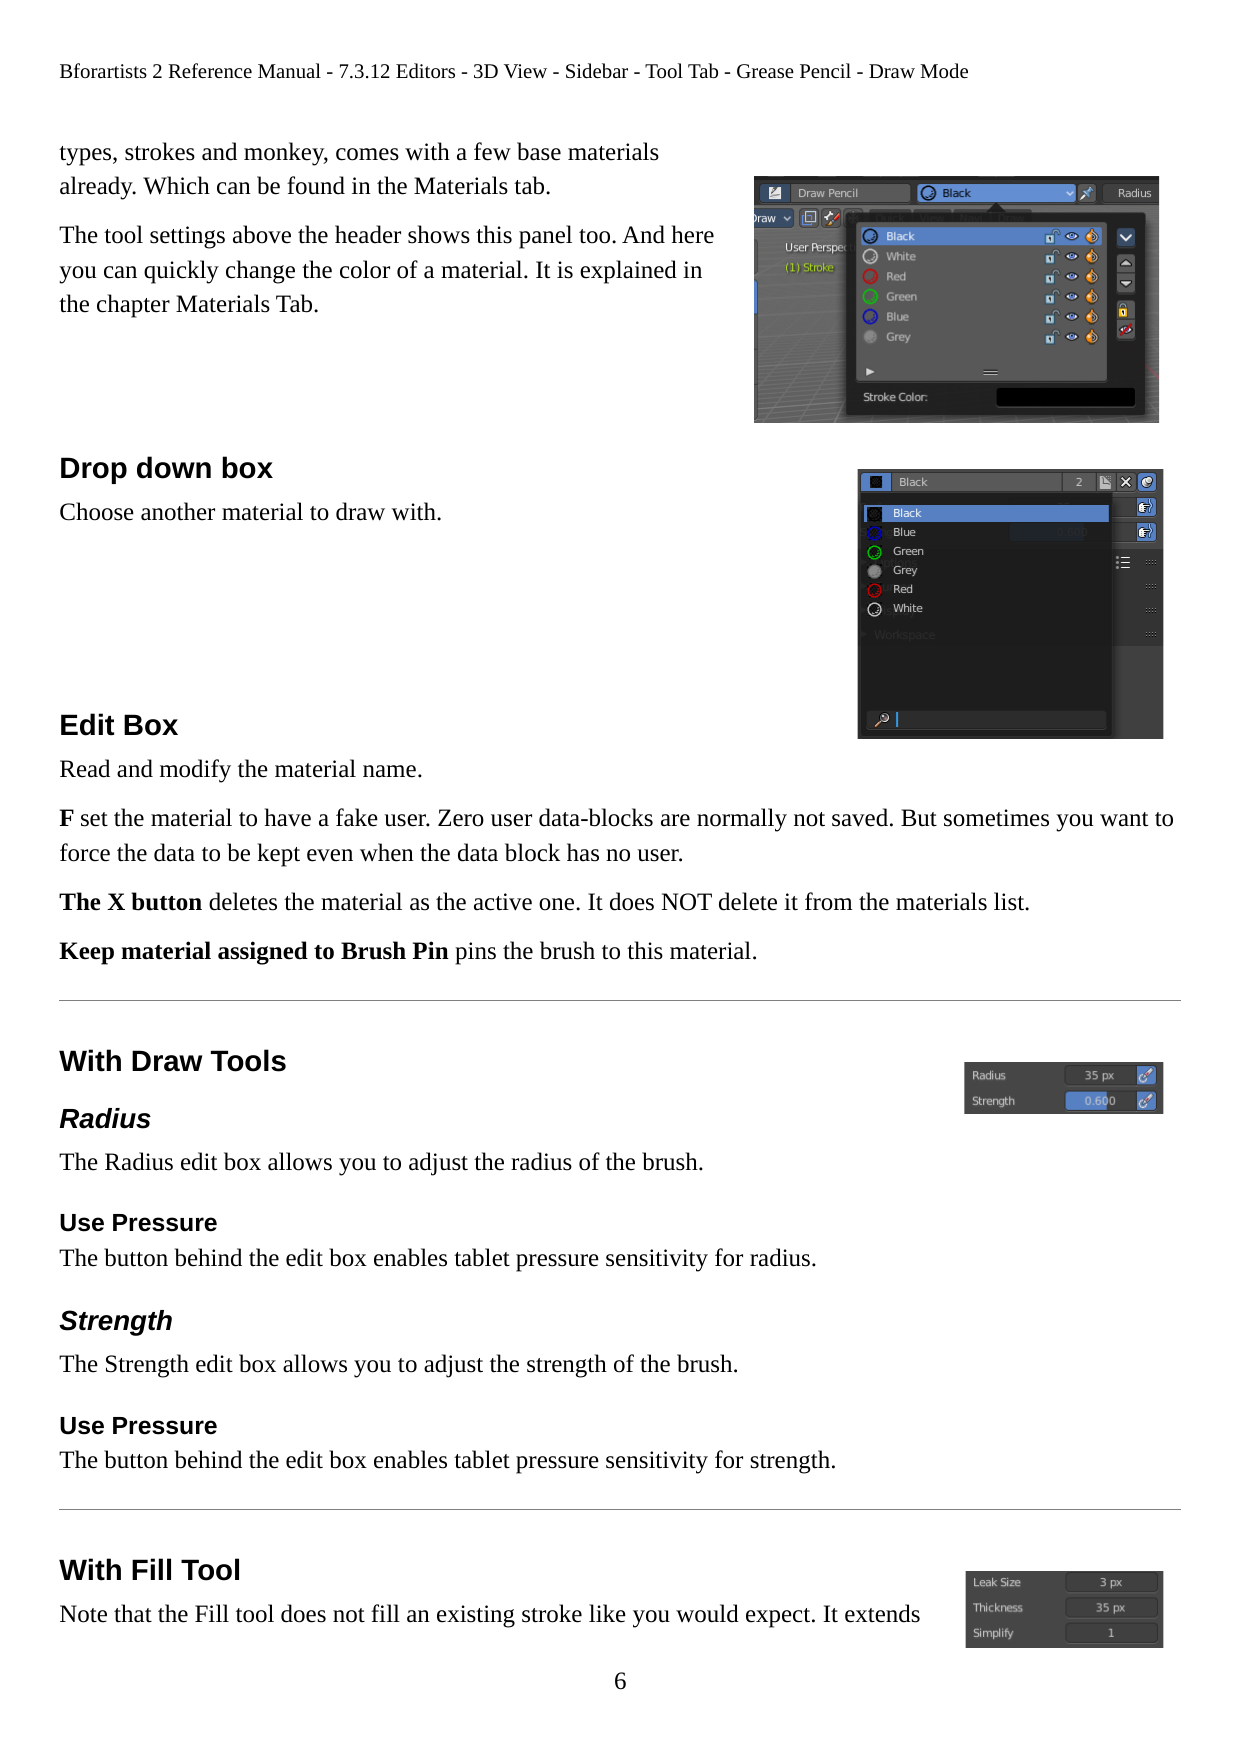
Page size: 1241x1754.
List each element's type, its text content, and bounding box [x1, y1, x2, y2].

picture [964, 1062, 1164, 1114]
text Keep material assigned to Brush Pin pins the brush to this material. [59, 936, 1181, 965]
text Choose another material to draw with. [59, 497, 857, 526]
subtitle Radius [59, 1102, 1181, 1134]
text The button behind the edit box enables tablet pressure sensitivity for strength. [59, 1446, 1181, 1474]
text F set the material to have a fake user. Zero user data-blocks are normally not saved. But sometimes you want to force the data to be kept even when the data block has no user. [59, 803, 1181, 867]
picture [857, 469, 1164, 739]
picture [754, 176, 1160, 423]
text The Strength edit box allows you to adjust the strength of the brush. [59, 1349, 1181, 1378]
text The tool settings above the header shows this panel too. And here you can quickly change the color of a material. It is explained in the chapter Materials Tab. [59, 220, 754, 318]
subtitle With Fill Tool [59, 1553, 1181, 1587]
subtitle Use Pressure [59, 1411, 1181, 1439]
subtitle Drop down box [59, 451, 1181, 485]
subtitle With Draw Tools [59, 1044, 1181, 1077]
text Read and modify the material name. [59, 754, 1181, 783]
subtitle Strength [59, 1305, 1181, 1337]
picture [965, 1571, 1164, 1648]
subtitle Use Pressure [59, 1208, 1181, 1237]
text Note that the Fill tool does not fill an existing stroke like you would expect. It extends [59, 1599, 965, 1628]
text types, strokes and monkey, comes with a few base materials already. Which can be found in the Materials tab. [59, 137, 1181, 200]
text The Radius edit box allows you to adjust the radius of the brush. [59, 1147, 1181, 1176]
text The button behind the edit box enables tablet pressure sensitivity for radius. [59, 1243, 1181, 1272]
text The X button deletes the material as the active one. It does NOT delete it from the materials list. [59, 887, 1181, 916]
subtitle Edit Box [59, 708, 1181, 742]
